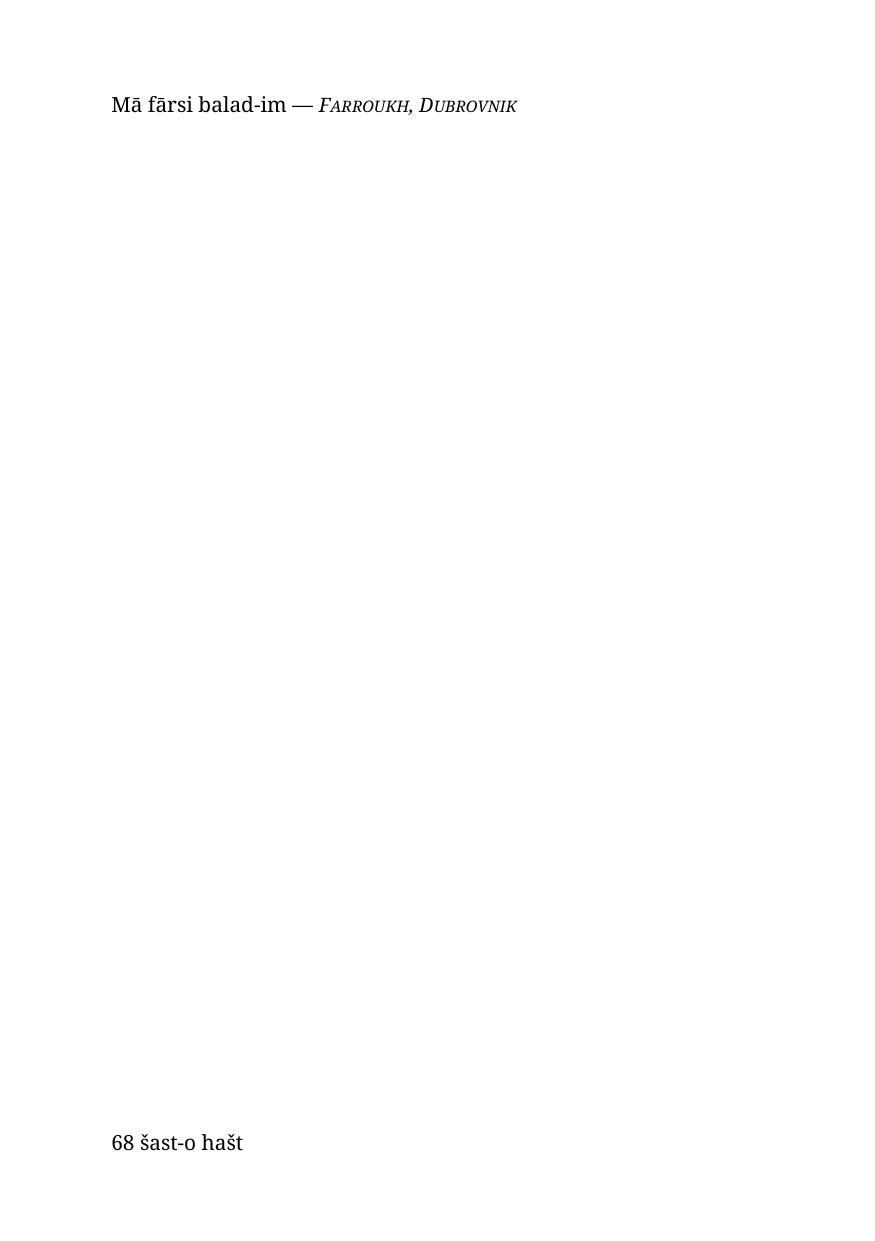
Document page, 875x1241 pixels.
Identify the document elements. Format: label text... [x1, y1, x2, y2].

text 68 šast-o hašt [111, 1128, 763, 1157]
